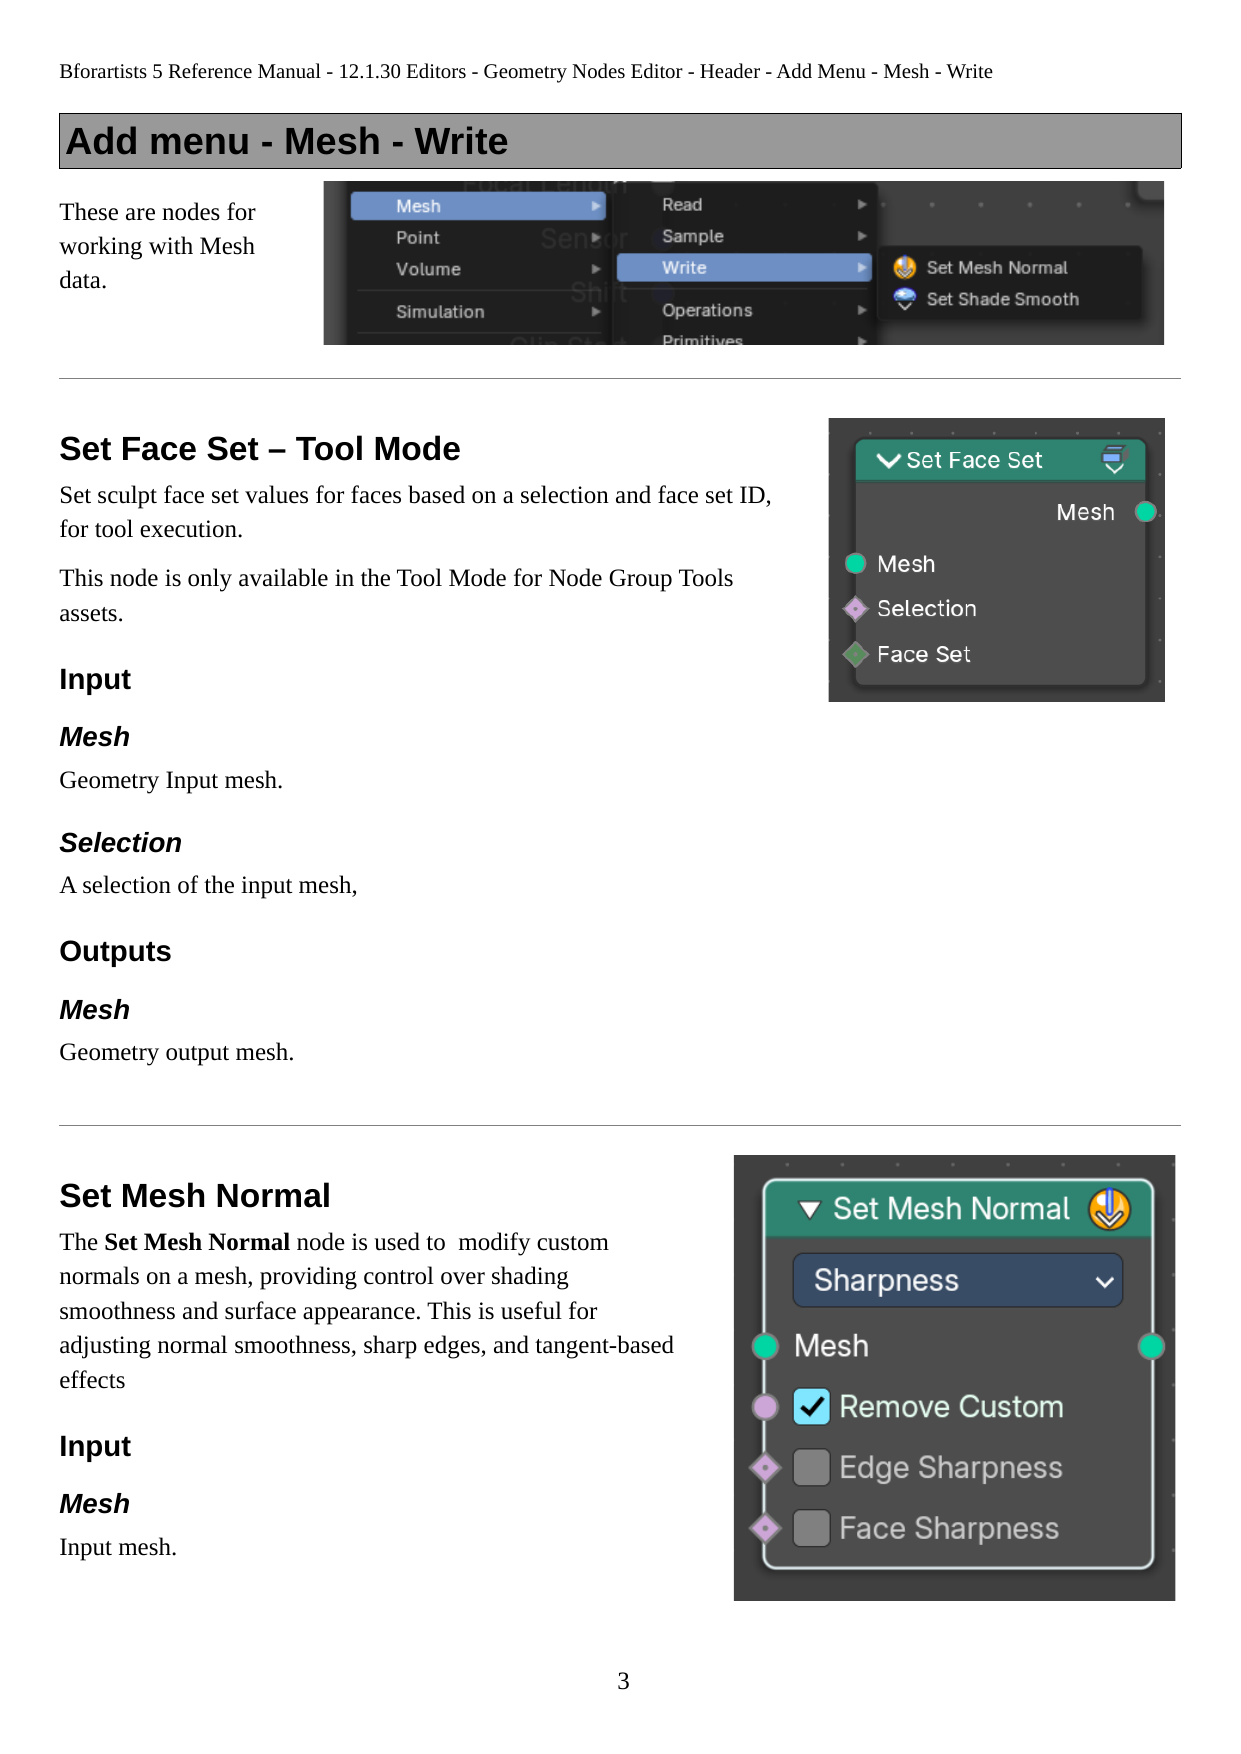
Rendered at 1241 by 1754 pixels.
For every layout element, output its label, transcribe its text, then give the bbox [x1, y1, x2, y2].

text A selection of the input mesh, [59, 871, 1181, 899]
text These are nodes for working with Mesh data. [59, 197, 323, 294]
text Set sculpt face set values for faces based on a selection and face set ID, for tool execution. [59, 480, 828, 543]
subtitle Mesh [59, 1487, 733, 1519]
subtitle [1176, 1428, 1181, 1462]
subtitle Input [59, 1428, 733, 1462]
picture [828, 418, 1165, 702]
subtitle Selection [59, 826, 1181, 858]
subtitle Set Mesh Normal [59, 1176, 733, 1214]
text Geometry Input mesh. [59, 765, 1181, 793]
subtitle Set Face Set – Tool Mode [59, 429, 828, 467]
subtitle [1165, 429, 1181, 467]
picture [733, 1155, 1176, 1601]
table_header Add menu - Mesh - Write [60, 114, 1181, 168]
subtitle Mesh [59, 720, 1181, 752]
text [1165, 197, 1181, 294]
text The Set Mesh Normal node is used to modify custom normals on a mesh, providing control over shading smoothness and surface appearance. This is useful for adjusting normal smoothness, sharp edges, and tangent-based effects [59, 1227, 733, 1393]
subtitle [1176, 1487, 1181, 1519]
subtitle Input [59, 662, 828, 695]
subtitle Outputs [59, 934, 1181, 968]
text Geometry output mesh. [59, 1037, 1181, 1066]
subtitle Mesh [59, 993, 1181, 1025]
text This node is only available in the Tool Mode for Node Group Tools assets. [59, 563, 828, 627]
text Input mesh. [59, 1532, 733, 1560]
subtitle [1165, 662, 1181, 695]
picture [323, 181, 1165, 345]
